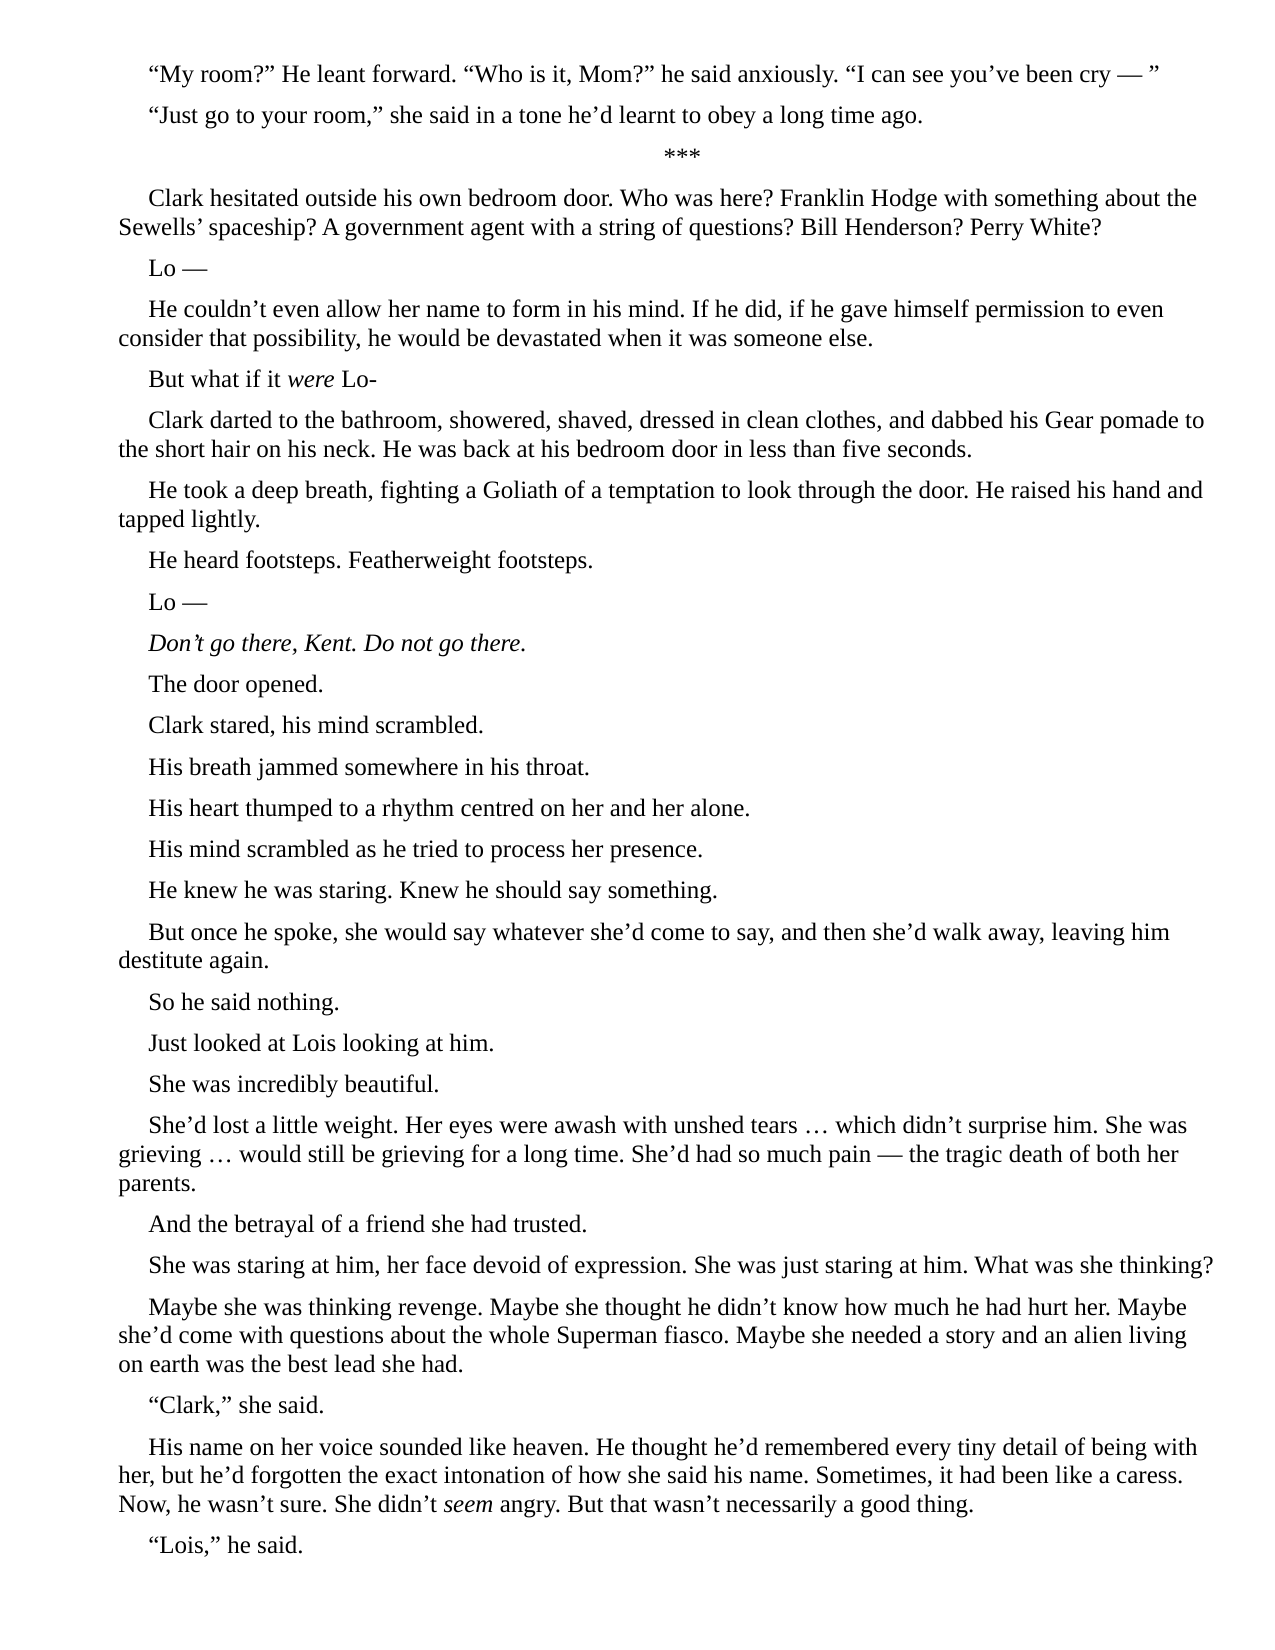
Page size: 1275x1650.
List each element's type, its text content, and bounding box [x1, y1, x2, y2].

text Lo — [118, 253, 1216, 282]
text Clark hesitated outside his own bedroom door. Who was here? Franklin Hodge with something about the Sewells’ spaceship? A government agent with a string of questions? Bill Henderson? Perry White? [118, 183, 1216, 240]
text His heart thumped to a rhythm centred on her and her alone. [118, 793, 1216, 822]
text But what if it were Lo- [118, 364, 1216, 393]
text His breath jammed somewhere in his throat. [118, 752, 1216, 780]
text She was staring at him, her face devoid of expression. She was just staring at him. What was she thinking? [118, 1250, 1216, 1279]
text *** [118, 142, 1216, 170]
text The door opened. [118, 669, 1216, 698]
text Just looked at Lois looking at him. [118, 1028, 1216, 1057]
text His name on her voice sounded like heaven. He thought he’d remembered every tiny detail of being with her, but he’d forgotten the exact intonation of how she said his name. Sometimes, it had been like a caress. Now, he wasn’t sure. She didn’t seem angry. But that wasn’t necessarily a good thing. [118, 1432, 1216, 1518]
text But once he spoke, she would say whatever she’d come to say, and then she’d walk away, leaving him destitute again. [118, 917, 1216, 974]
text He knew he was staring. Knew he should say something. [118, 875, 1216, 904]
text “Lois,” he said. [118, 1530, 1216, 1559]
text She was incredibly beautiful. [118, 1069, 1216, 1098]
text He took a deep breath, fighting a Goliath of a temptation to look through the door. He raised his hand and tapped lightly. [118, 475, 1216, 533]
text “My room?” He leant forward. “Who is it, Mom?” he said anxiously. “I can see you’ve been cry — ” [118, 59, 1216, 88]
text His mind scrambled as he tried to process her presence. [118, 834, 1216, 863]
text She’d lost a little weight. Her eyes were awash with unshed tears … which didn’t surprise him. She was grieving … would still be grieving for a long time. She’d had so much pain — the tragic death of both her parents. [118, 1110, 1216, 1197]
text “Clark,” she said. [118, 1390, 1216, 1419]
text Clark darted to the bathroom, showered, shaved, dressed in clean clothes, and dabbed his Gear pomade to the short hair on his neck. He was back at his bedroom door in less than five seconds. [118, 405, 1216, 463]
text “Just go to your room,” she said in a tone he’d learnt to obey a long time ago. [118, 100, 1216, 129]
text And the betrayal of a friend she had trusted. [118, 1209, 1216, 1238]
text Don’t go there, Kent. Do not go there. [118, 628, 1216, 657]
text He heard footsteps. Featherweight footsteps. [118, 545, 1216, 574]
text Lo — [118, 587, 1216, 615]
text Maybe she was thinking revenge. Maybe she thought he didn’t know how much he had hurt her. Maybe she’d come with questions about the whole Superman fiasco. Maybe she needed a story and an alien living on earth was the best lead she had. [118, 1292, 1216, 1378]
text Clark stared, his mind scrambled. [118, 710, 1216, 739]
text So he said nothing. [118, 987, 1216, 1015]
text He couldn’t even allow her name to form in his mind. If he did, if he gave himself permission to even consider that possibility, he would be devastated when it was someone else. [118, 294, 1216, 352]
